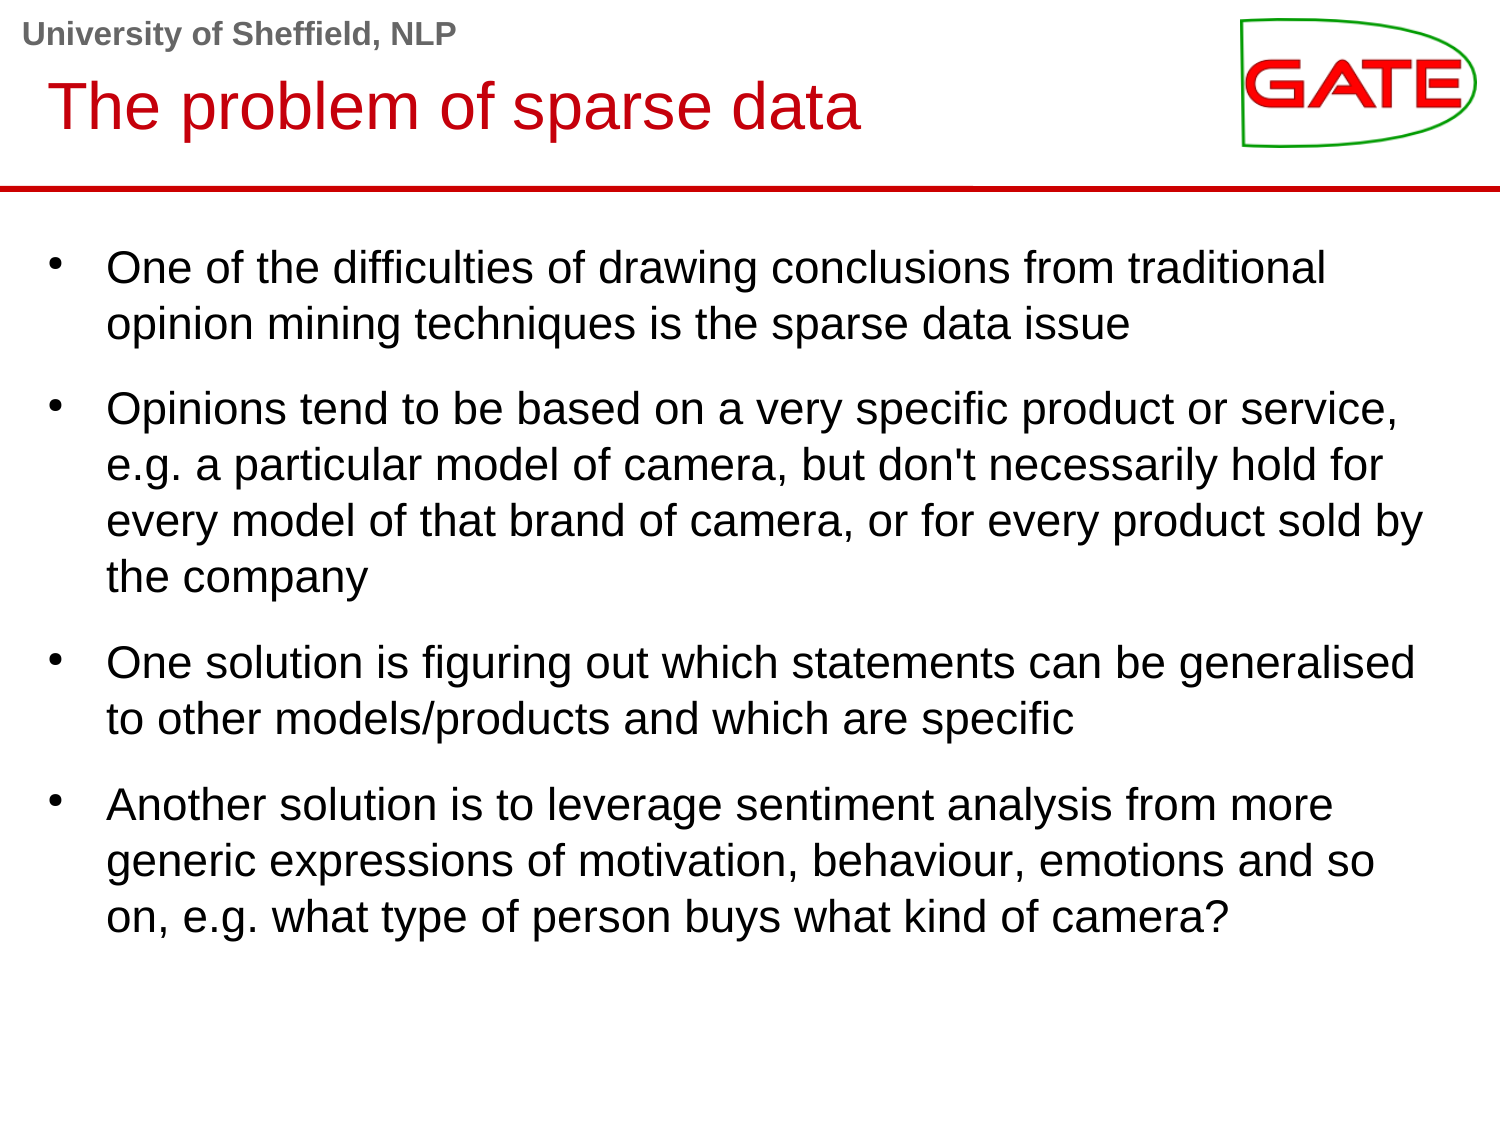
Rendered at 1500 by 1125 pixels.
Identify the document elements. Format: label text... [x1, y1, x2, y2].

title The problem of sparse data [47, 47, 1267, 168]
picture [1240, 18, 1477, 148]
list One of the difficulties of drawing conclusions from traditional opinion mining techniques is the sparse data issue Opinions tend to be based on a very specific product or service, e.g. a particular model of camera, but don't necessarily hold for every model of that brand of camera, or for every product sold by the company One solution is figuring out which statements can be generalised to other models/products and which are specific Another solution is to leverage sentiment analysis from more generic expressions of motivation, behaviour, emotions and so on, e.g. what type of person buys what kind of camera? [47, 236, 1430, 1087]
